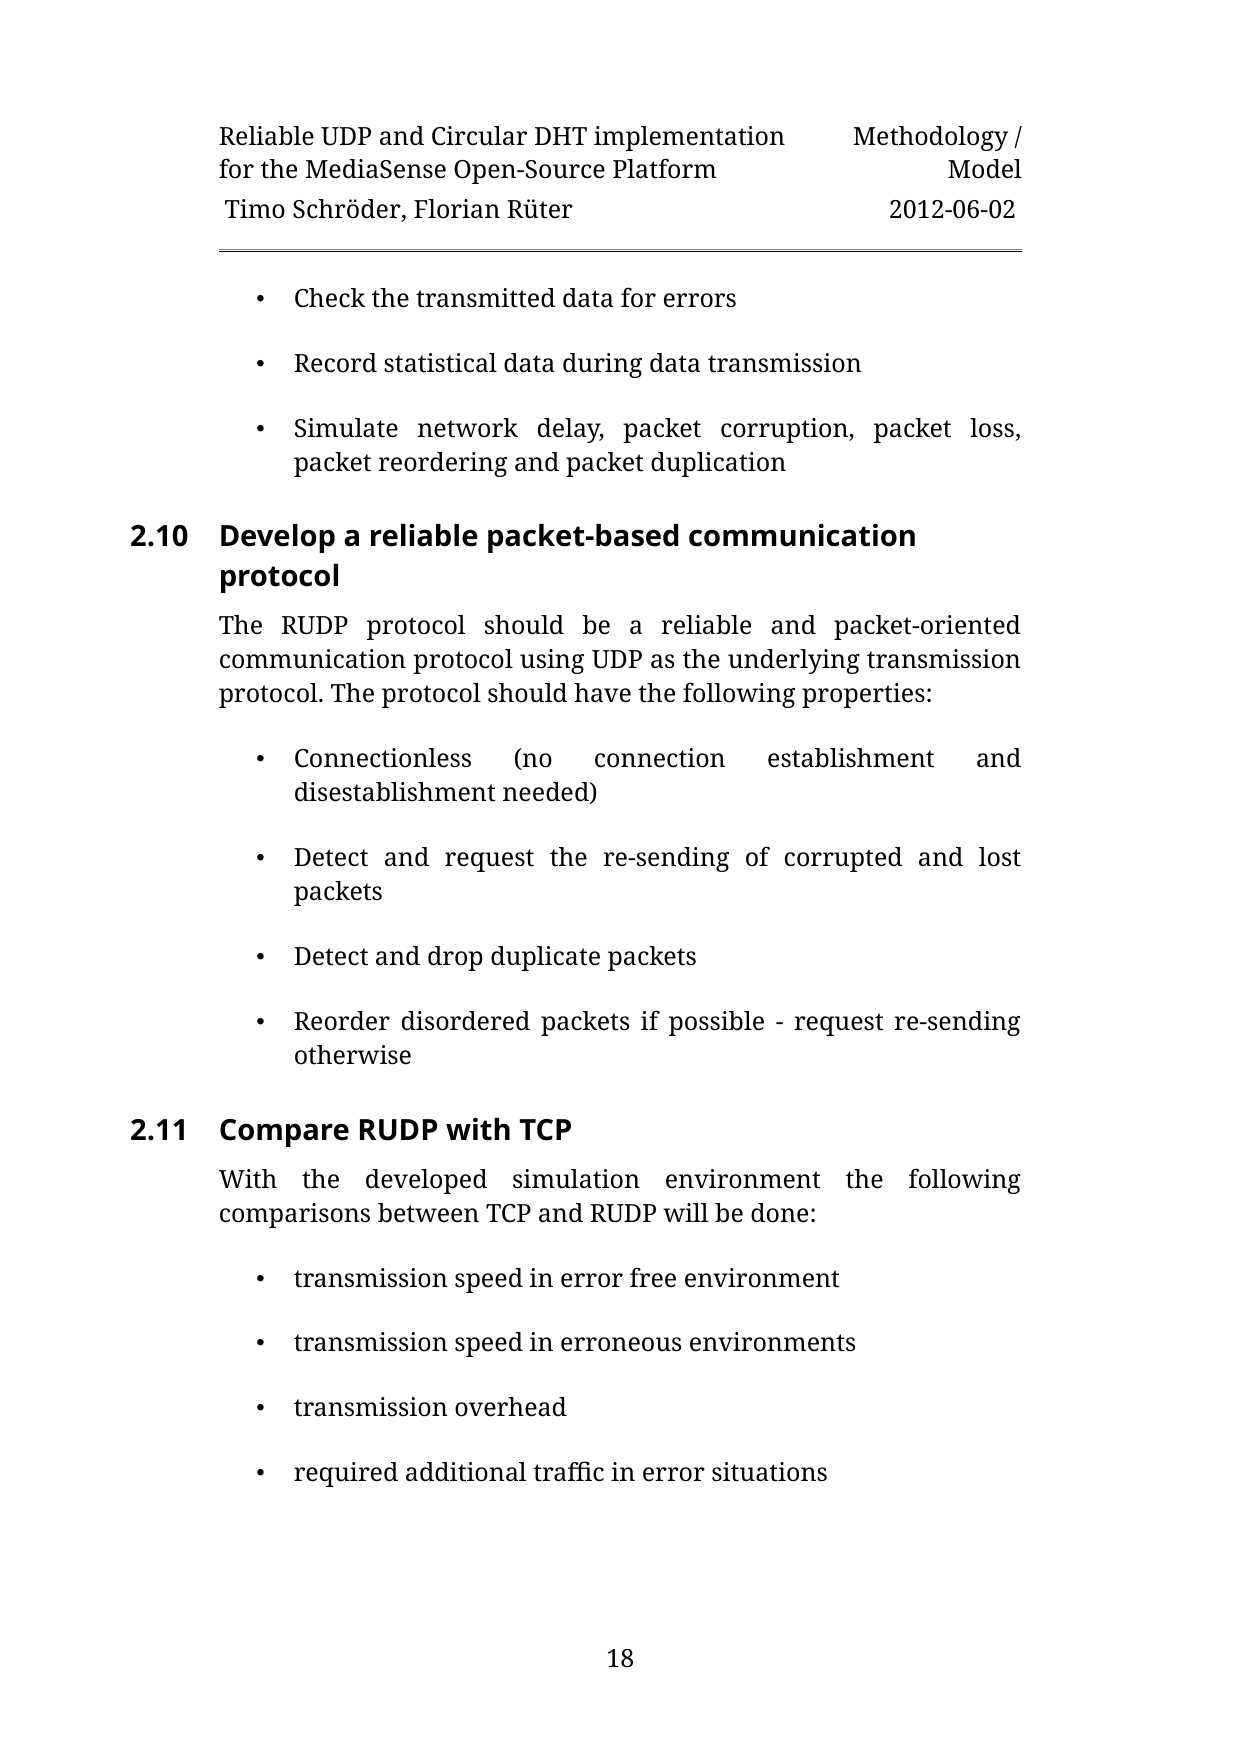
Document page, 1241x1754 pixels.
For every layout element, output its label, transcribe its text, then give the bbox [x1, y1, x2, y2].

subtitle Develop a reliable packet-based communication protocol [130, 516, 1022, 595]
list Reorder disordered packets if possible - request re-sending otherwise [256, 1003, 1022, 1072]
list required additional traffic in error situations [256, 1455, 1022, 1489]
list transmission overhead [256, 1390, 1022, 1424]
text The RUDP protocol should be a reliable and packet-oriented communication protocol using UDP as the underlying transmission protocol. The protocol should have the following properties: [218, 608, 1022, 710]
subtitle Compare RUDP with TCP [130, 1109, 1022, 1148]
list Connectionless (no connection establishment and disestablishment needed) [256, 741, 1022, 809]
list Check the transmitted data for errors [256, 281, 1022, 315]
list Simulate network delay, packet corruption, packet loss, packet reordering and packet duplication [256, 410, 1022, 478]
list transmission speed in erroneous environments [256, 1325, 1022, 1359]
list Record statistical data during data transmission [256, 346, 1022, 379]
list Detect and drop duplicate packets [256, 939, 1022, 973]
text With the developed simulation environment the following comparisons between TCP and RUDP will be done: [218, 1161, 1022, 1229]
list transmission speed in error free environment [256, 1260, 1022, 1294]
list Detect and request the re-sending of corrupted and lost packets [256, 840, 1022, 908]
